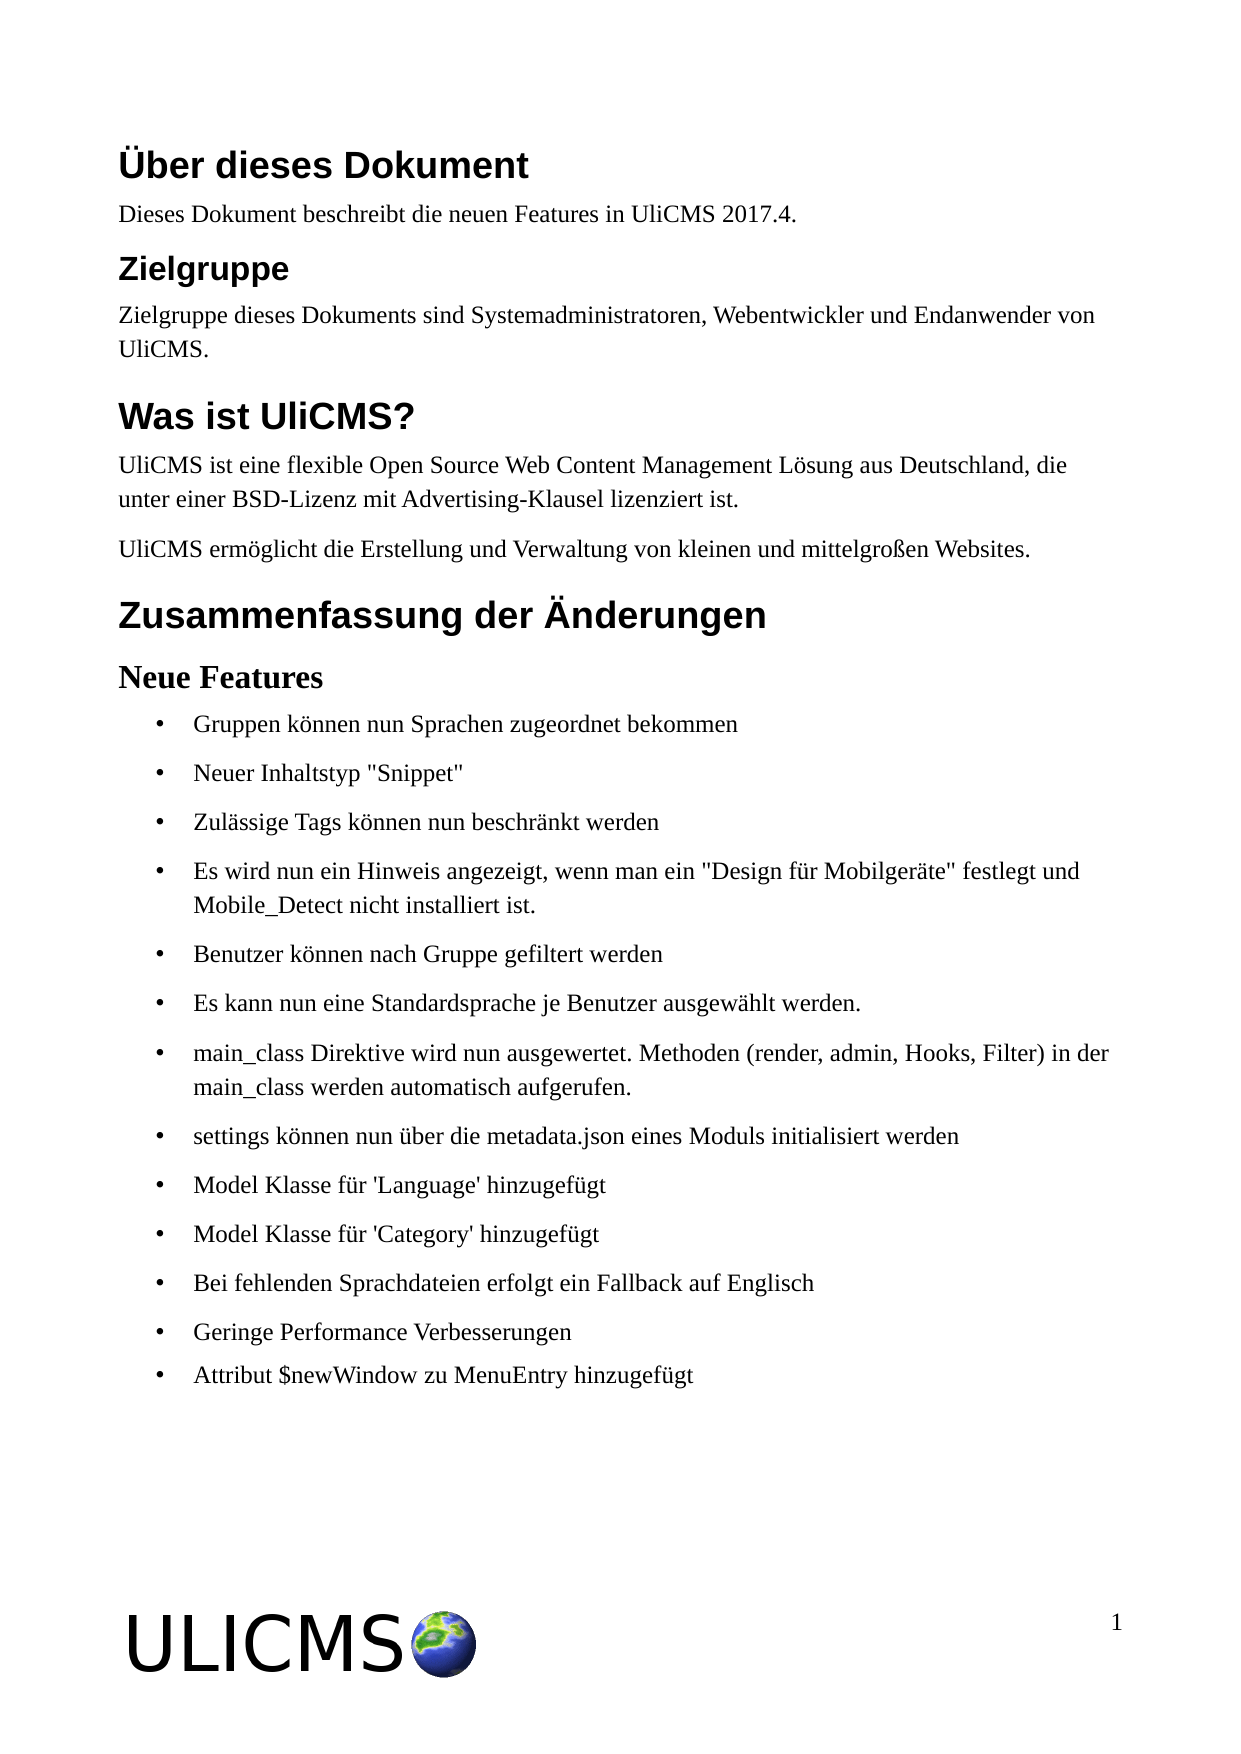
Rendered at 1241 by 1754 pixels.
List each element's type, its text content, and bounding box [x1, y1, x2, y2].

list Es kann nun eine Standardsprache je Benutzer ausgewählt werden. [156, 988, 1123, 1017]
list Gruppen können nun Sprachen zugeordnet bekommen [156, 709, 1123, 737]
subtitle Neue Features [118, 658, 1123, 696]
subtitle Über dieses Dokument [118, 143, 1123, 187]
text UliCMS ermöglicht die Erstellung und Verwaltung von kleinen und mittelgroßen Websites. [118, 534, 1123, 562]
text Zielgruppe dieses Dokuments sind Systemadministratoren, Webentwickler und Endanwender von UliCMS. [118, 300, 1123, 363]
picture [118, 1607, 479, 1681]
list Benutzer können nach Gruppe gefiltert werden [156, 939, 1123, 968]
text Dieses Dokument beschreibt die neuen Features in UliCMS 2017.4. [118, 199, 1123, 228]
list Bei fehlenden Sprachdateien erfolgt ein Fallback auf Englisch [156, 1268, 1123, 1297]
list Es wird nun ein Hinweis angezeigt, wenn man ein "Design für Mobilgeräte" festlegt und Mobile_Detect nicht installiert ist. [156, 856, 1123, 919]
text UliCMS ist eine flexible Open Source Web Content Management Lösung aus Deutschland, die unter einer BSD-Lizenz mit Advertising-Klausel lizenziert ist. [118, 450, 1123, 513]
subtitle Zielgruppe [118, 249, 1123, 287]
list Model Klasse für 'Language' hinzugefügt [156, 1170, 1123, 1199]
list Model Klasse für 'Category' hinzugefügt [156, 1219, 1123, 1248]
list Neuer Inhaltstyp "Snippet" [156, 758, 1123, 787]
list Attribut $newWindow zu MenuEntry hinzugefügt [156, 1361, 1123, 1389]
list Zulässige Tags können nun beschränkt werden [156, 807, 1123, 836]
list main_class Direktive wird nun ausgewertet. Methoden (render, admin, Hooks, Filter) in der main_class werden automatisch aufgerufen. [156, 1038, 1123, 1101]
list settings können nun über die metadata.json eines Moduls initialisiert werden [156, 1121, 1123, 1150]
subtitle Was ist UliCMS? [118, 394, 1123, 438]
list Geringe Performance Verbesserungen [156, 1317, 1123, 1346]
